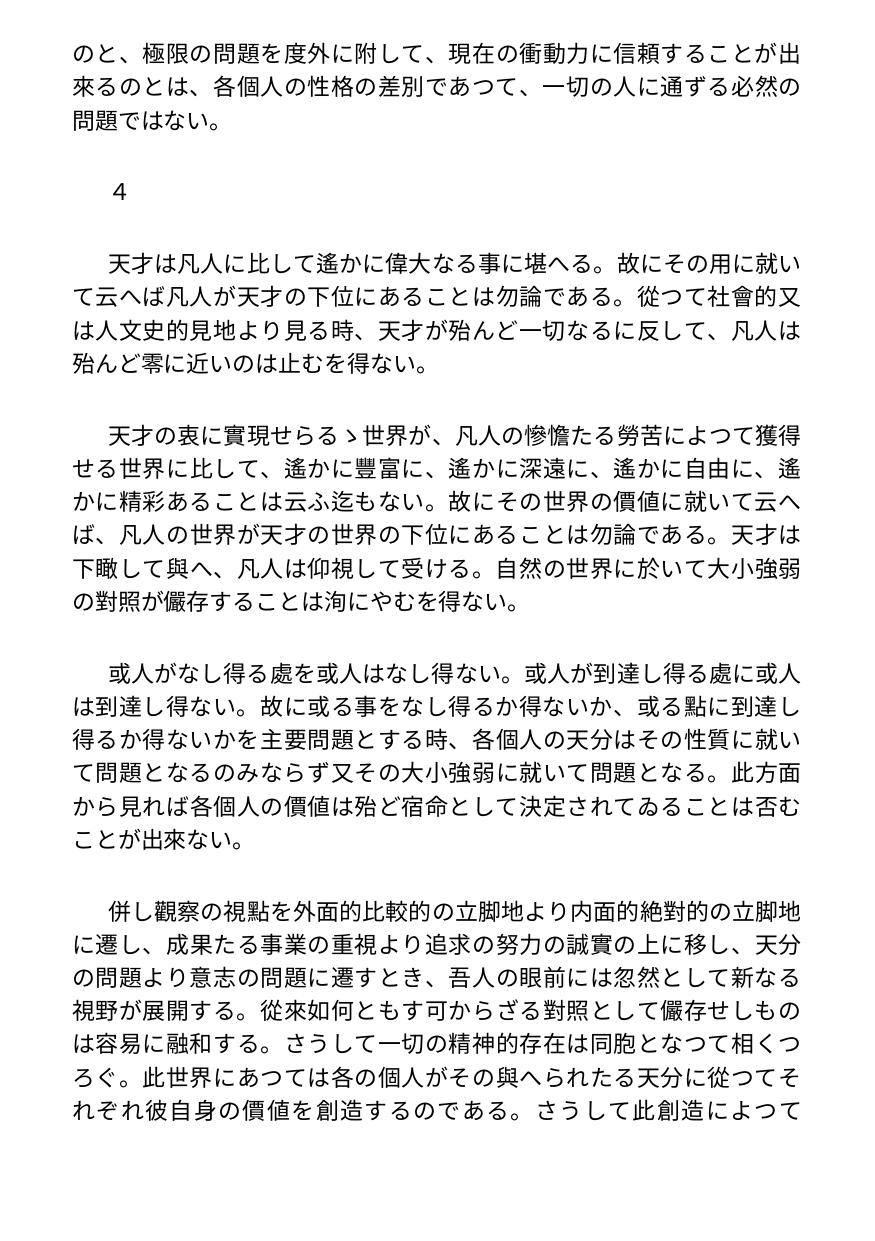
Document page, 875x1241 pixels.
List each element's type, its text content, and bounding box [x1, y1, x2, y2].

text 併し觀察の視點を外面的比較的の立脚地より内面的絶對的の立脚地に遷し、成果たる事業の重視より追求の努力の誠實の上に移し、天分の問題より意志の問題に遷すとき、吾人の眼前には忽然として新なる視野が展開する。從來如何ともす可からざる對照として儼存せしものは容易に融和する。さうして一切の精神的存在は同胞となつて相くつろぐ。此世界にあつては各の個人がその與へられたる天分に從つてそれぞれ彼自身の價値を創造するのである。さうして此創造によつて [72, 893, 802, 1126]
text のと、極限の問題を度外に附して、現在の衝動力に信頼することが出來るのとは、各個人の性格の差別であつて、一切の人に通ずる必然の問題ではない。 [72, 36, 802, 136]
text 天才の衷に實現せらるゝ世界が、凡人の慘憺たる勞苦によつて獲得せる世界に比して、遙かに豐富に、遙かに深遠に、遙かに自由に、遙かに精彩あることは云ふ迄もない。故にその世界の價値に就いて云へば、凡人の世界が天才の世界の下位にあることは勿論である。天才は下瞰して與へ、凡人は仰視して受ける。自然の世界に於いて大小強弱の對照が儼存することは洵にやむを得ない。 [72, 417, 802, 617]
text 天才は凡人に比して遙かに偉大なる事に堪へる。故にその用に就いて云へば凡人が天才の下位にあることは勿論である。從つて社會的又は人文史的見地より見る時、天才が殆んど一切なるに反して、凡人は殆んど零に近いのは止むを得ない。 [72, 246, 802, 379]
text 或人がなし得る處を或人はなし得ない。或人が到達し得る處に或人は到達し得ない。故に或る事をなし得るか得ないか、或る點に到達し得るか得ないかを主要問題とする時、各個人の天分はその性質に就いて問題となるのみならず又その大小強弱に就いて問題となる。此方面から見れば各個人の價値は殆ど宿命として決定されてゐることは否むことが出來ない。 [72, 655, 802, 855]
text ４ [72, 174, 802, 207]
